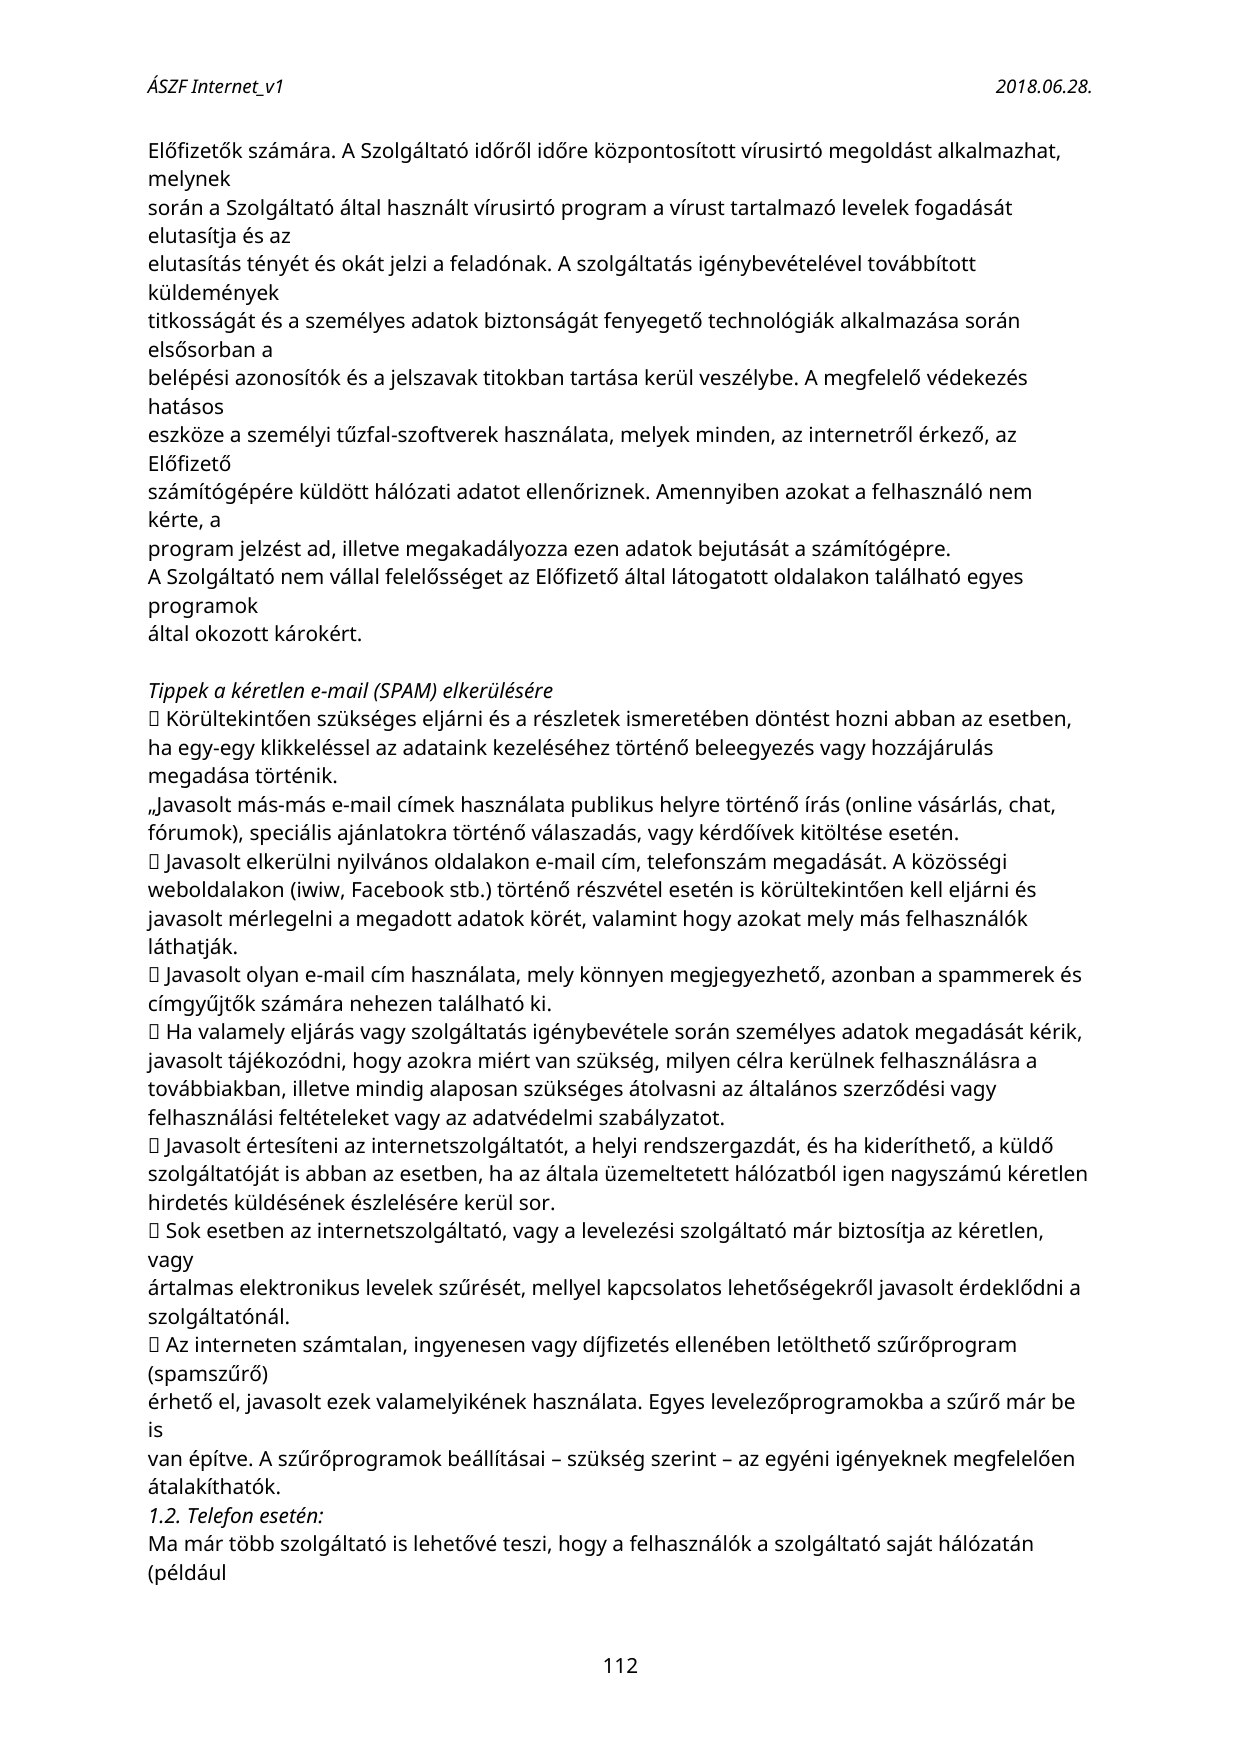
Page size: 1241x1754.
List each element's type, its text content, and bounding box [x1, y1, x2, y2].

text számítógépére küldött hálózati adatot ellenőriznek. Amennyiben azokat a felhasználó nem kérte, a [148, 477, 1092, 534]
text szolgáltatónál. [148, 1302, 1092, 1330]
text eszköze a személyi tűzfal-szoftverek használata, melyek minden, az internetről érkező, az Előfizető [148, 420, 1092, 477]
text Ma már több szolgáltató is lehetővé teszi, hogy a felhasználók a szolgáltató saját hálózatán (például [148, 1529, 1092, 1586]
text elutasítás tényét és okát jelzi a feladónak. A szolgáltatás igénybevételével továbbított küldemények [148, 249, 1092, 306]
text weboldalakon (iwiw, Facebook stb.) történő részvétel esetén is körültekintően kell eljárni és [148, 875, 1092, 904]
text szolgáltatóját is abban az esetben, ha az általa üzemeltetett hálózatból igen nagyszámú kéretlen [148, 1159, 1092, 1188]
text  Ha valamely eljárás vagy szolgáltatás igénybevétele során személyes adatok megadását kérik, [148, 1017, 1092, 1046]
text  Javasolt értesíteni az internetszolgáltatót, a helyi rendszergazdát, és ha kideríthető, a küldő [148, 1131, 1092, 1159]
text 1.2. Telefon esetén: [148, 1501, 1092, 1529]
text  Körültekintően szükséges eljárni és a részletek ismeretében döntést hozni abban az esetben, ha egy-egy klikkeléssel az adataink kezeléséhez történő beleegyezés vagy hozzájárulás megadása történik. [148, 704, 1092, 790]
text  Az interneten számtalan, ingyenesen vagy díjfizetés ellenében letölthető szűrőprogram (spamszűrő) [148, 1330, 1092, 1387]
text hirdetés küldésének észlelésére kerül sor. [148, 1188, 1092, 1216]
text titkosságát és a személyes adatok biztonságát fenyegető technológiák alkalmazása során elsősorban a [148, 306, 1092, 363]
text ártalmas elektronikus levelek szűrését, mellyel kapcsolatos lehetőségekről javasolt érdeklődni a [148, 1273, 1092, 1302]
text átalakíthatók. [148, 1472, 1092, 1501]
text által okozott károkért. [148, 619, 1092, 648]
text címgyűjtők számára nehezen található ki. [148, 989, 1092, 1017]
text továbbiakban, illetve mindig alaposan szükséges átolvasni az általános szerződési vagy [148, 1074, 1092, 1103]
text  Sok esetben az internetszolgáltató, vagy a levelezési szolgáltató már biztosítja az kéretlen, vagy [148, 1216, 1092, 1273]
text „Javasolt más-más e-mail címek használata publikus helyre történő írás (online vásárlás, chat, fórumok), speciális ajánlatokra történő válaszadás, vagy kérdőívek kitöltése esetén. [148, 790, 1092, 847]
text A Szolgáltató nem vállal felelősséget az Előfizető által látogatott oldalakon található egyes programok [148, 562, 1092, 619]
text Tippek a kéretlen e-mail (SPAM) elkerülésére [148, 676, 1092, 704]
text során a Szolgáltató által használt vírusirtó program a vírust tartalmazó levelek fogadását elutasítja és az [148, 193, 1092, 249]
text érhető el, javasolt ezek valamelyikének használata. Egyes levelezőprogramokba a szűrő már be is [148, 1387, 1092, 1444]
text javasolt mérlegelni a megadott adatok körét, valamint hogy azokat mely más felhasználók láthatják. [148, 904, 1092, 961]
text van építve. A szűrőprogramok beállításai – szükség szerint – az egyéni igényeknek megfelelően [148, 1444, 1092, 1472]
text program jelzést ad, illetve megakadályozza ezen adatok bejutását a számítógépre. [148, 534, 1092, 562]
text  Javasolt elkerülni nyilvános oldalakon e-mail cím, telefonszám megadását. A közösségi [148, 847, 1092, 875]
text Előfizetők számára. A Szolgáltató időről időre központosított vírusirtó megoldást alkalmazhat, melynek [148, 136, 1092, 193]
text  Javasolt olyan e-mail cím használata, mely könnyen megjegyezhető, azonban a spammerek és [148, 961, 1092, 989]
text belépési azonosítók és a jelszavak titokban tartása kerül veszélybe. A megfelelő védekezés hatásos [148, 363, 1092, 420]
text javasolt tájékozódni, hogy azokra miért van szükség, milyen célra kerülnek felhasználásra a [148, 1046, 1092, 1074]
text felhasználási feltételeket vagy az adatvédelmi szabályzatot. [148, 1103, 1092, 1131]
